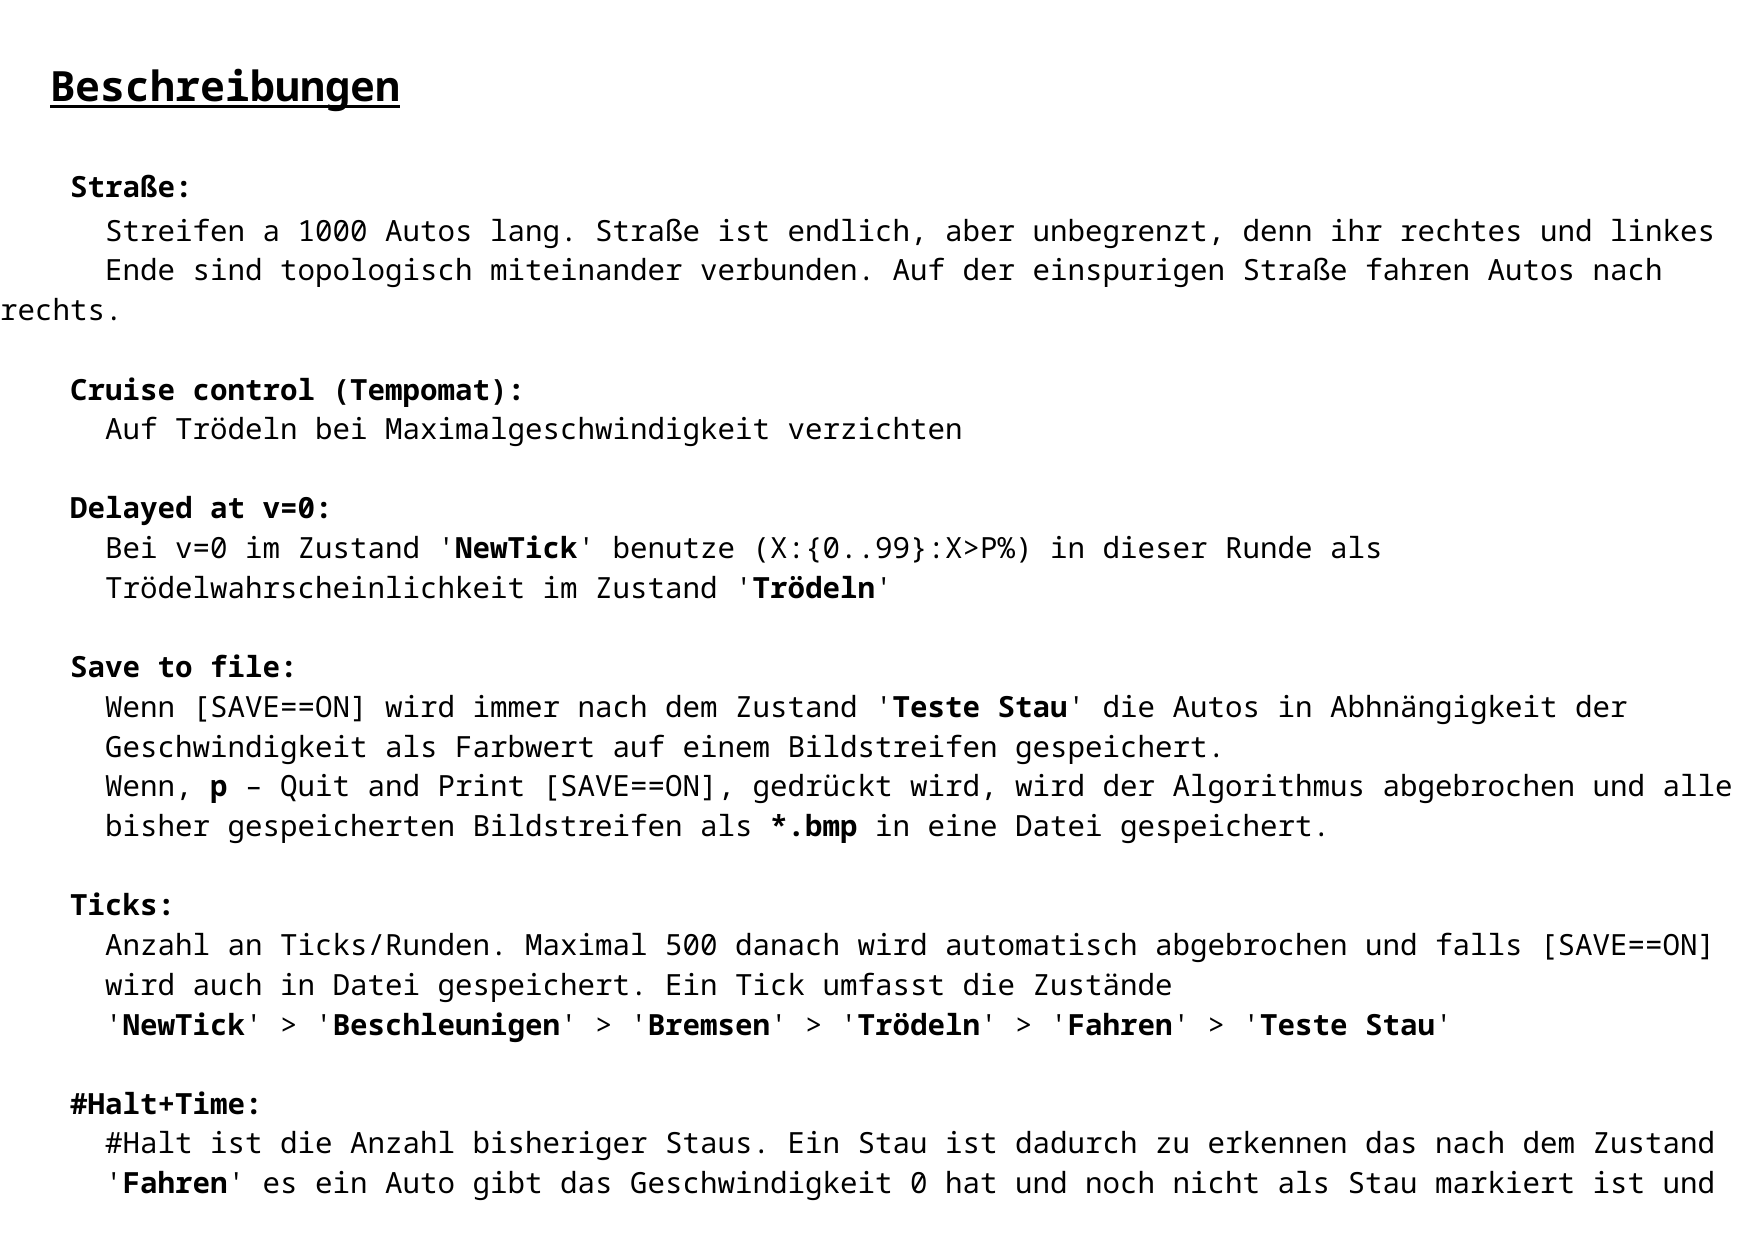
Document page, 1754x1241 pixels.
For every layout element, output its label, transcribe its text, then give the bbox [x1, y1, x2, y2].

text bisher gespeicherten Bildstreifen als *.bmp in eine Datei gespeichert. [0, 805, 1754, 845]
text Wenn [SAVE==ON] wird immer nach dem Zustand 'Teste Stau' die Autos in Abhnängigkeit der [0, 686, 1754, 726]
text Wenn, p – Quit and Print [SAVE==ON], gedrückt wird, wird der Algorithmus abgebrochen und alle [0, 766, 1754, 805]
text Straße: [0, 153, 1754, 210]
text Save to file: [0, 647, 1754, 686]
text Anzahl an Ticks/Runden. Maximal 500 danach wird automatisch abgebrochen und falls [SAVE==ON] [0, 924, 1754, 964]
text Trödelwahrscheinlichkeit im Zustand 'Trödeln' [0, 567, 1754, 607]
text Bei v=0 im Zustand 'NewTick' benutze (X:{0..99}:X>P%) in dieser Runde als [0, 527, 1754, 567]
text Geschwindigkeit als Farbwert auf einem Bildstreifen gespeichert. [0, 726, 1754, 766]
text #Halt ist die Anzahl bisheriger Staus. Ein Stau ist dadurch zu erkennen das nach dem Zustand [0, 1123, 1754, 1162]
text Delayed at v=0: [0, 488, 1754, 527]
text Auf Trödeln bei Maximalgeschwindigkeit verzichten [0, 408, 1754, 448]
text 'NewTick' > 'Beschleunigen' > 'Bremsen' > 'Trödeln' > 'Fahren' > 'Teste Stau' [0, 1004, 1754, 1043]
text #Halt+Time: [0, 1083, 1754, 1123]
text Streifen a 1000 Autos lang. Straße ist endlich, aber unbegrenzt, denn ihr rechtes und linkes [0, 210, 1754, 250]
text Ende sind topologisch miteinander verbunden. Auf der einspurigen Straße fahren Autos nach rechts. [0, 250, 1754, 329]
text Ticks: [0, 885, 1754, 924]
text wird auch in Datei gespeichert. Ein Tick umfasst die Zustände [0, 964, 1754, 1004]
text 'Fahren' es ein Auto gibt das Geschwindigkeit 0 hat und noch nicht als Stau markiert ist und [0, 1162, 1754, 1202]
text Cruise control (Tempomat): [0, 369, 1754, 408]
text Beschreibungen [0, 57, 1754, 113]
